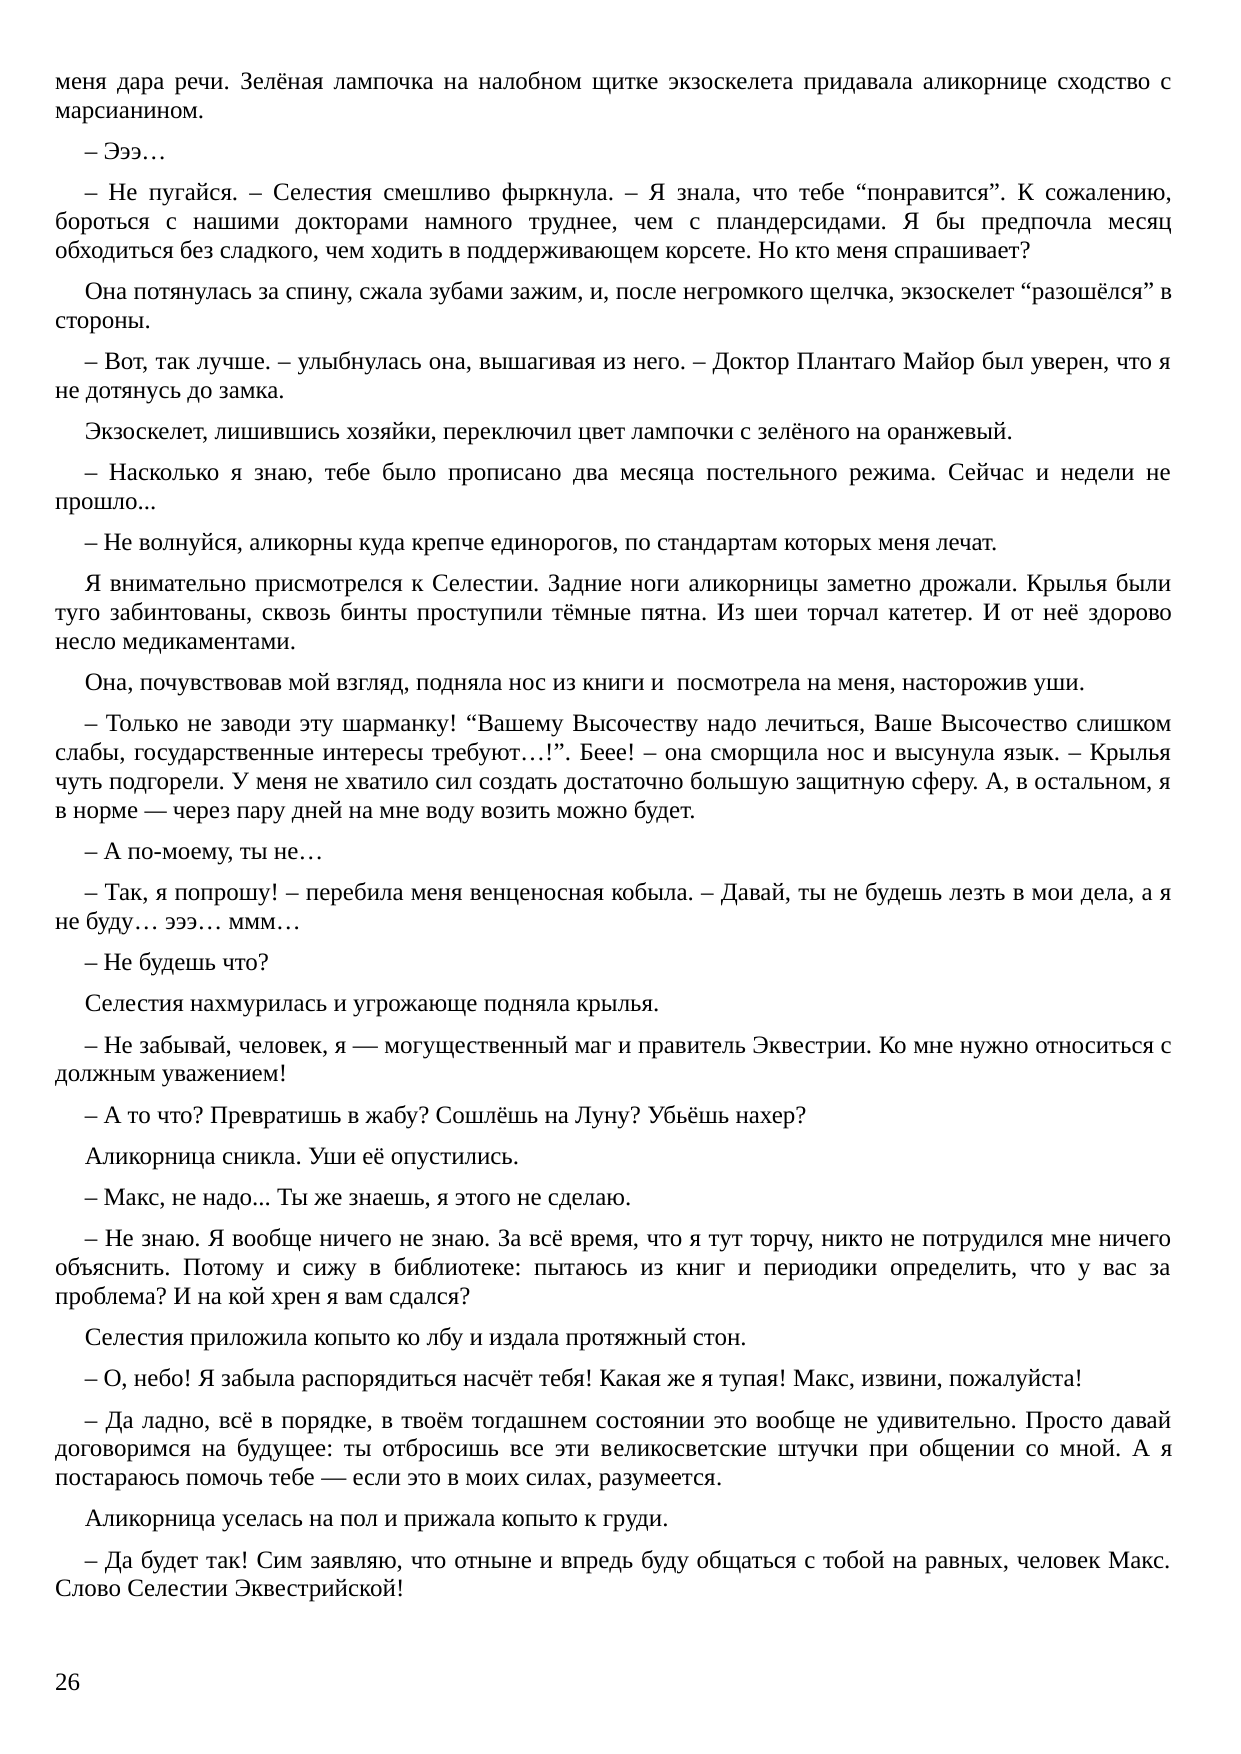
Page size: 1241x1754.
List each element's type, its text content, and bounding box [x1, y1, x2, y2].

text – О, небо! Я забыла распорядиться насчёт тебя! Какая же я тупая! Макс, извини, пожалуйста! [55, 1363, 1173, 1392]
text – Не будешь что? [55, 947, 1173, 976]
text – Не пугайся. – Селестия смешливо фыркнула. – Я знала, что тебе “понравится”. К сожалению, бороться с нашими докторами намного труднее, чем с пландерсидами. Я бы предпочла месяц обходиться без сладкого, чем ходить в поддерживающем корсете. Но кто меня спрашивает? [55, 177, 1173, 263]
text Я внимательно присмотрелся к Селестии. Задние ноги аликорницы заметно дрожали. Крылья были туго забинтованы, сквозь бинты проступили тёмные пятна. Из шеи торчал катетер. И от неё здорово несло медикаментами. [55, 568, 1173, 655]
text – Макс, не надо... Ты же знаешь, я этого не сделаю. [55, 1182, 1173, 1211]
text меня дара речи. Зелёная лампочка на налобном щитке экзоскелета придавала аликорнице сходство с марсианином. [55, 66, 1173, 123]
text – Вот, так лучше. – улыбнулась она, вышагивая из него. – Доктор Плантаго Майор был уверен, что я не дотянусь до замка. [55, 346, 1173, 403]
text – Да ладно, всё в порядке, в твоём тогдашнем состоянии это вообще не удивительно. Просто давай договоримся на будущее: ты отбросишь все эти великосветские штучки при общении со мной. А я постараюсь помочь тебе — если это в моих силах, разумеется. [55, 1405, 1173, 1491]
text – Не волнуйся, аликорны куда крепче единорогов, по стандартам которых меня лечат. [55, 527, 1173, 556]
text – Эээ… [55, 136, 1173, 165]
text – Да будет так! Сим заявляю, что отныне и впредь буду общаться с тобой на равных, человек Макс. Слово Селестии Эквестрийской! [55, 1545, 1173, 1602]
text – Насколько я знаю, тебе было прописано два месяца постельного режима. Сейчас и недели не прошло... [55, 457, 1173, 515]
text Аликорница уселась на пол и прижала копыто к груди. [55, 1503, 1173, 1532]
text Селестия приложила копыто ко лбу и издала протяжный стон. [55, 1322, 1173, 1351]
text Она потянулась за спину, сжала зубами зажим, и, после негромкого щелчка, экзоскелет “разошёлся” в стороны. [55, 276, 1173, 333]
text – Не забывай, человек, я — могущественный маг и правитель Эквестрии. Ко мне нужно относиться с должным уважением! [55, 1030, 1173, 1087]
text – Так, я попрошу! – перебила меня венценосная кобыла. – Давай, ты не будешь лезть в мои дела, а я не буду… эээ… ммм… [55, 877, 1173, 935]
text – А по-моему, ты не… [55, 836, 1173, 865]
text Аликорница сникла. Уши её опустились. [55, 1141, 1173, 1170]
text Селестия нахмурилась и угрожающе подняла крылья. [55, 988, 1173, 1017]
text Она, почувствовав мой взгляд, подняла нос из книги и посмотрела на меня, насторожив уши. [55, 667, 1173, 696]
text – А то что? Превратишь в жабу? Сошлёшь на Луну? Убьёшь нахер? [55, 1100, 1173, 1128]
text Экзоскелет, лишившись хозяйки, переключил цвет лампочки с зелёного на оранжевый. [55, 416, 1173, 445]
text – Только не заводи эту шарманку! “Вашему Высочеству надо лечиться, Ваше Высочество слишком слабы, государственные интересы требуют…!”. Беее! – она сморщила нос и высунула язык. – Крылья чуть подгорели. У меня не хватило сил создать достаточно большую защитную сферу. А, в остальном, я в норме — через пару дней на мне воду возить можно будет. [55, 708, 1173, 823]
text – Не знаю. Я вообще ничего не знаю. За всё время, что я тут торчу, никто не потрудился мне ничего объяснить. Потому и сижу в библиотеке: пытаюсь из книг и периодики определить, что у вас за проблема? И на кой хрен я вам сдался? [55, 1223, 1173, 1310]
